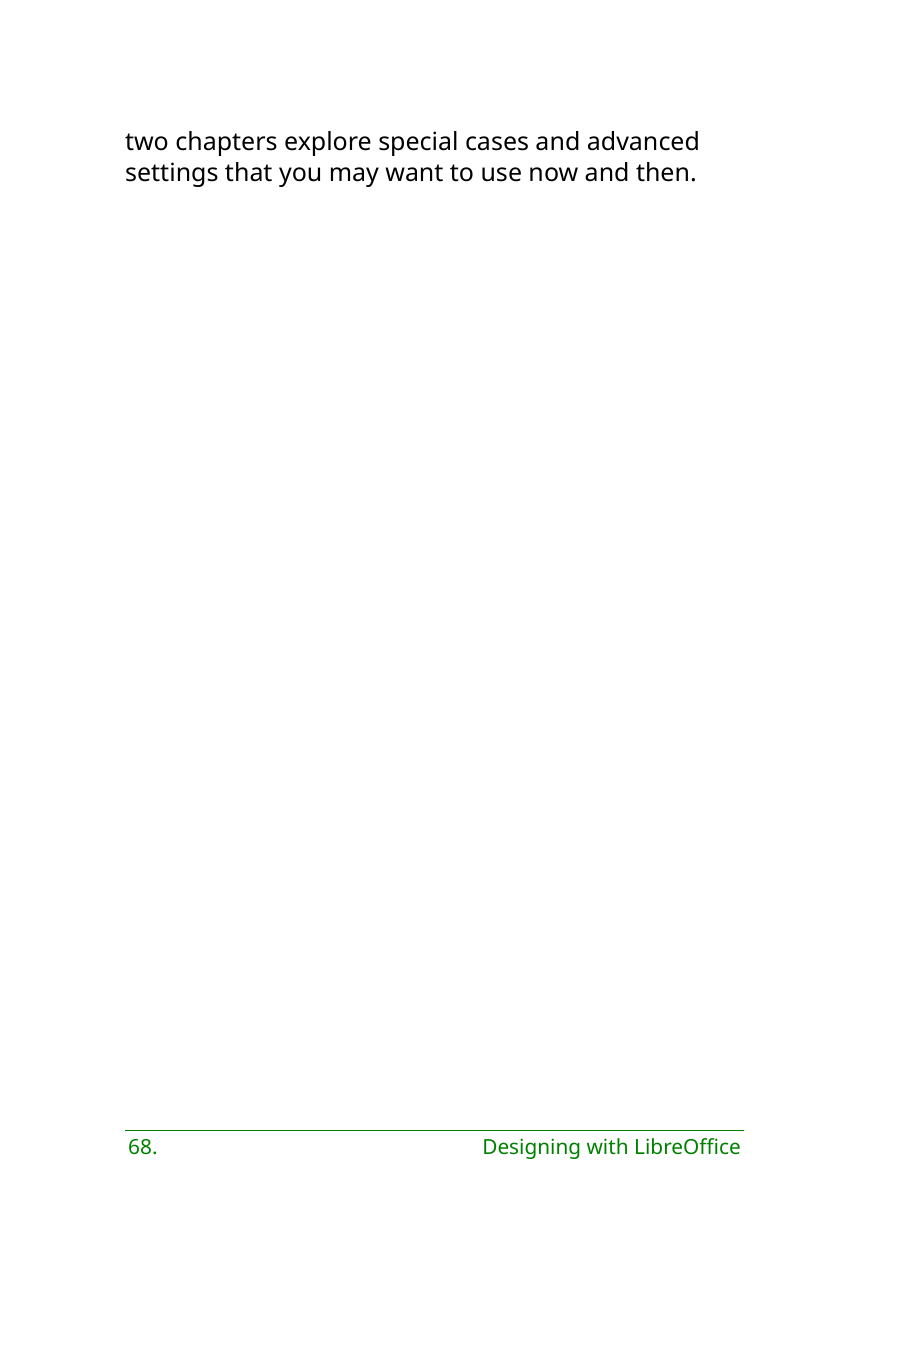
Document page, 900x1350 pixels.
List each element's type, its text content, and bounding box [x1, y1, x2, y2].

text two chapters explore special cases and advanced settings that you may want to use now and then. [125, 125, 744, 187]
